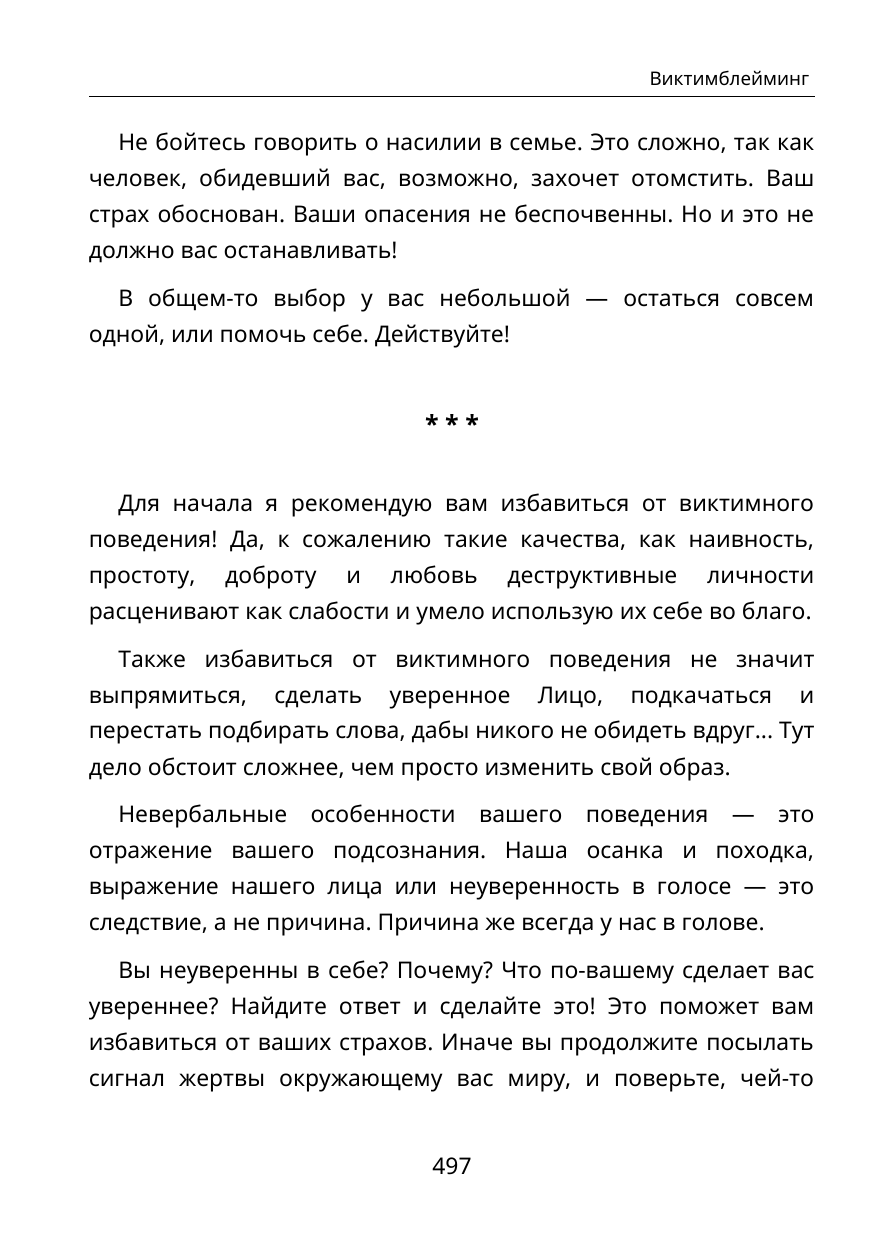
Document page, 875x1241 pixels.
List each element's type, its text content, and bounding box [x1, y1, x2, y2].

text Также избавиться от виктимного поведения не значит выпрямиться, сделать уверенное Лицо, подкачаться и перестать подбирать слова, дабы никого не обидеть вдруг... Тут дело обстоит сложнее, чем просто изменить свой образ. [88, 643, 815, 782]
text Для начала я рекомендую вам избавиться от виктимного поведения! Да, к сожалению такие качества, как наивность, простоту, доброту и любовь деструктивные личности расценивают как слабости и умело использую их себе во благо. [88, 487, 815, 626]
text В общем-то выбор у вас небольшой — остаться совсем одной, или помочь себе. Действуйте! [88, 282, 815, 349]
text Вы неуверенны в себе? Почему? Что по-вашему сделает вас увереннее? Найдите ответ и сделайте это! Это поможет вам избавиться от ваших страхов. Иначе вы продолжите посылать сигнал жертвы окружающему вас миру, и поверьте, чей-то [88, 954, 815, 1093]
subtitle * * * [88, 407, 815, 441]
text Невербальные особенности вашего поведения — это отражение вашего подсознания. Наша осанка и походка, выражение нашего лица или неуверенность в голосе — это следствие, а не причина. Причина же всегда у нас в голове. [88, 798, 815, 937]
text Не бойтесь говорить о насилии в семье. Это сложно, так как человек, обидевший вас, возможно, захочет отомстить. Ваш страх обоснован. Ваши опасения не беспочвенны. Но и это не должно вас останавливать! [88, 126, 815, 265]
